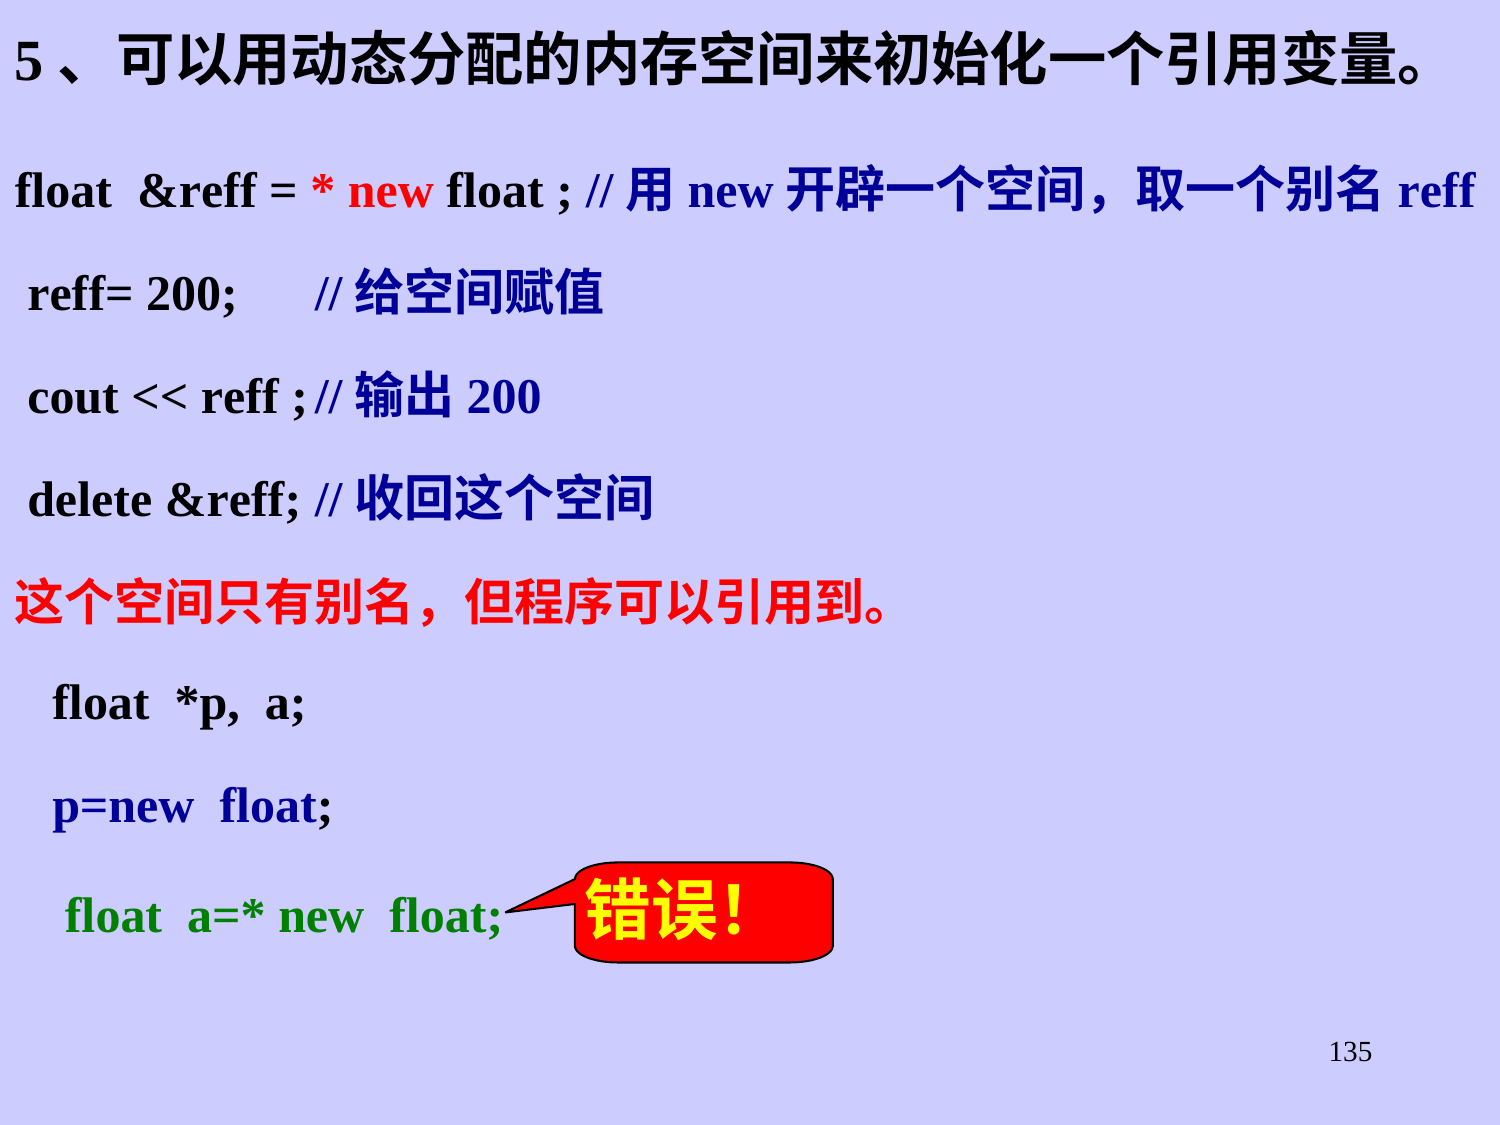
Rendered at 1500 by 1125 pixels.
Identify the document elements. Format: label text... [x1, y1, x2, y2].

text_box float a=* new float; [49, 862, 606, 950]
text_box float *p, a; p=new float; [37, 650, 676, 841]
text_box [1074, 1025, 1388, 1101]
text_box float &reff = * new float ; //用new开辟一个空间，取一个别名reff reff= 200; //给空间赋值 cout << reff ; //输出200 delete &reff; //收回这个空间 这个空间只有别名，但程序可以引用到。 [0, 137, 1500, 638]
text_box 错误！ [505, 862, 833, 963]
text_box 5、可以用动态分配的内存空间来初始化一个引用变量。 [0, 0, 1500, 100]
